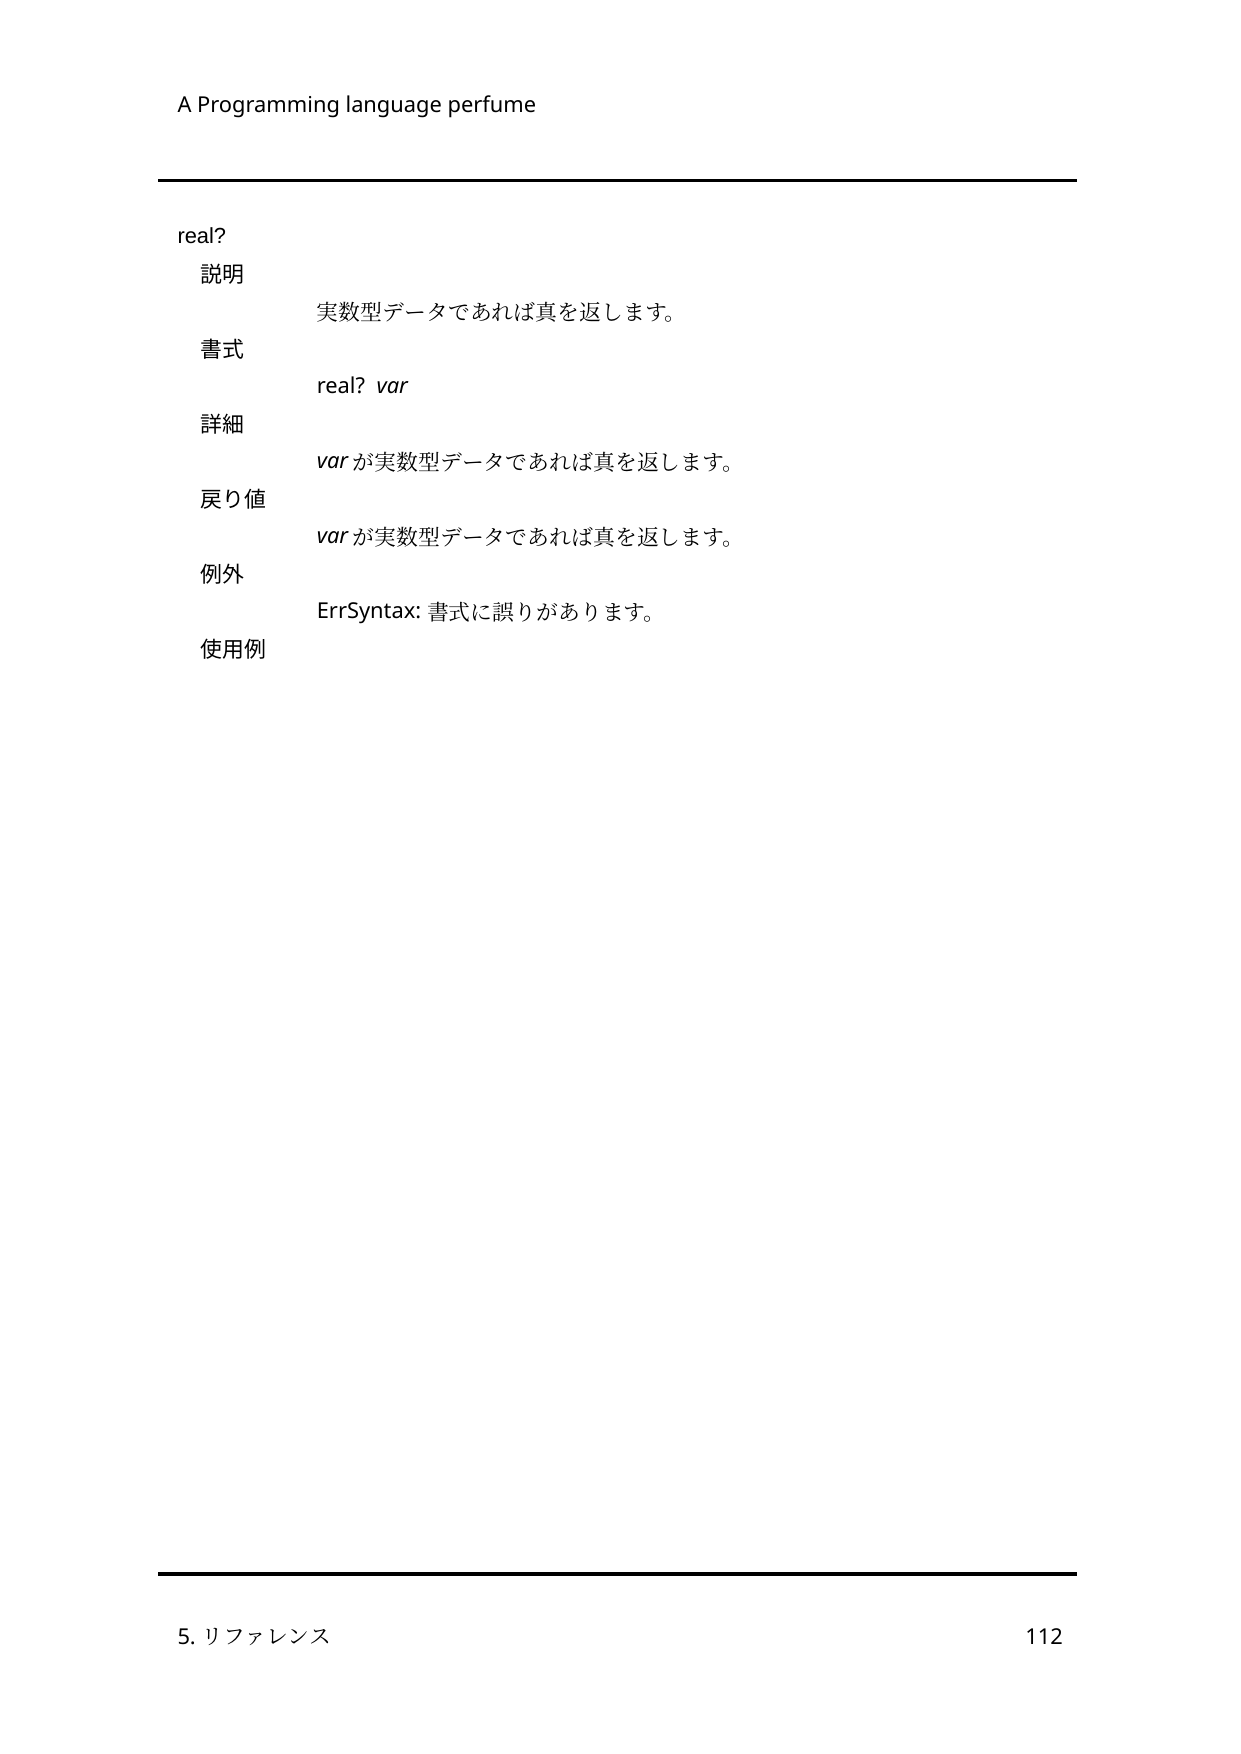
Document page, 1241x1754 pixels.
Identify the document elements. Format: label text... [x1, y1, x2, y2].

table_cell varが実数型データであれば真を返します。 [317, 479, 1063, 554]
table_header 実数型データであれば真を返します。 [317, 254, 1063, 329]
subtitle real? [177, 217, 1063, 254]
table_cell 詳細 [200, 404, 317, 479]
table_cell varが実数型データであれば真を返します。 [317, 404, 1063, 479]
table_cell [317, 629, 1063, 704]
table_cell ErrSyntax: 書式に誤りがあります。 [317, 554, 1063, 629]
table_cell 使用例 [200, 629, 317, 704]
table_cell 書式 [200, 329, 317, 404]
table_cell 例外 [200, 554, 317, 629]
table_header 説明 [200, 254, 317, 329]
table_cell 戻り値 [200, 479, 317, 554]
table_cell real? var [317, 329, 1063, 404]
